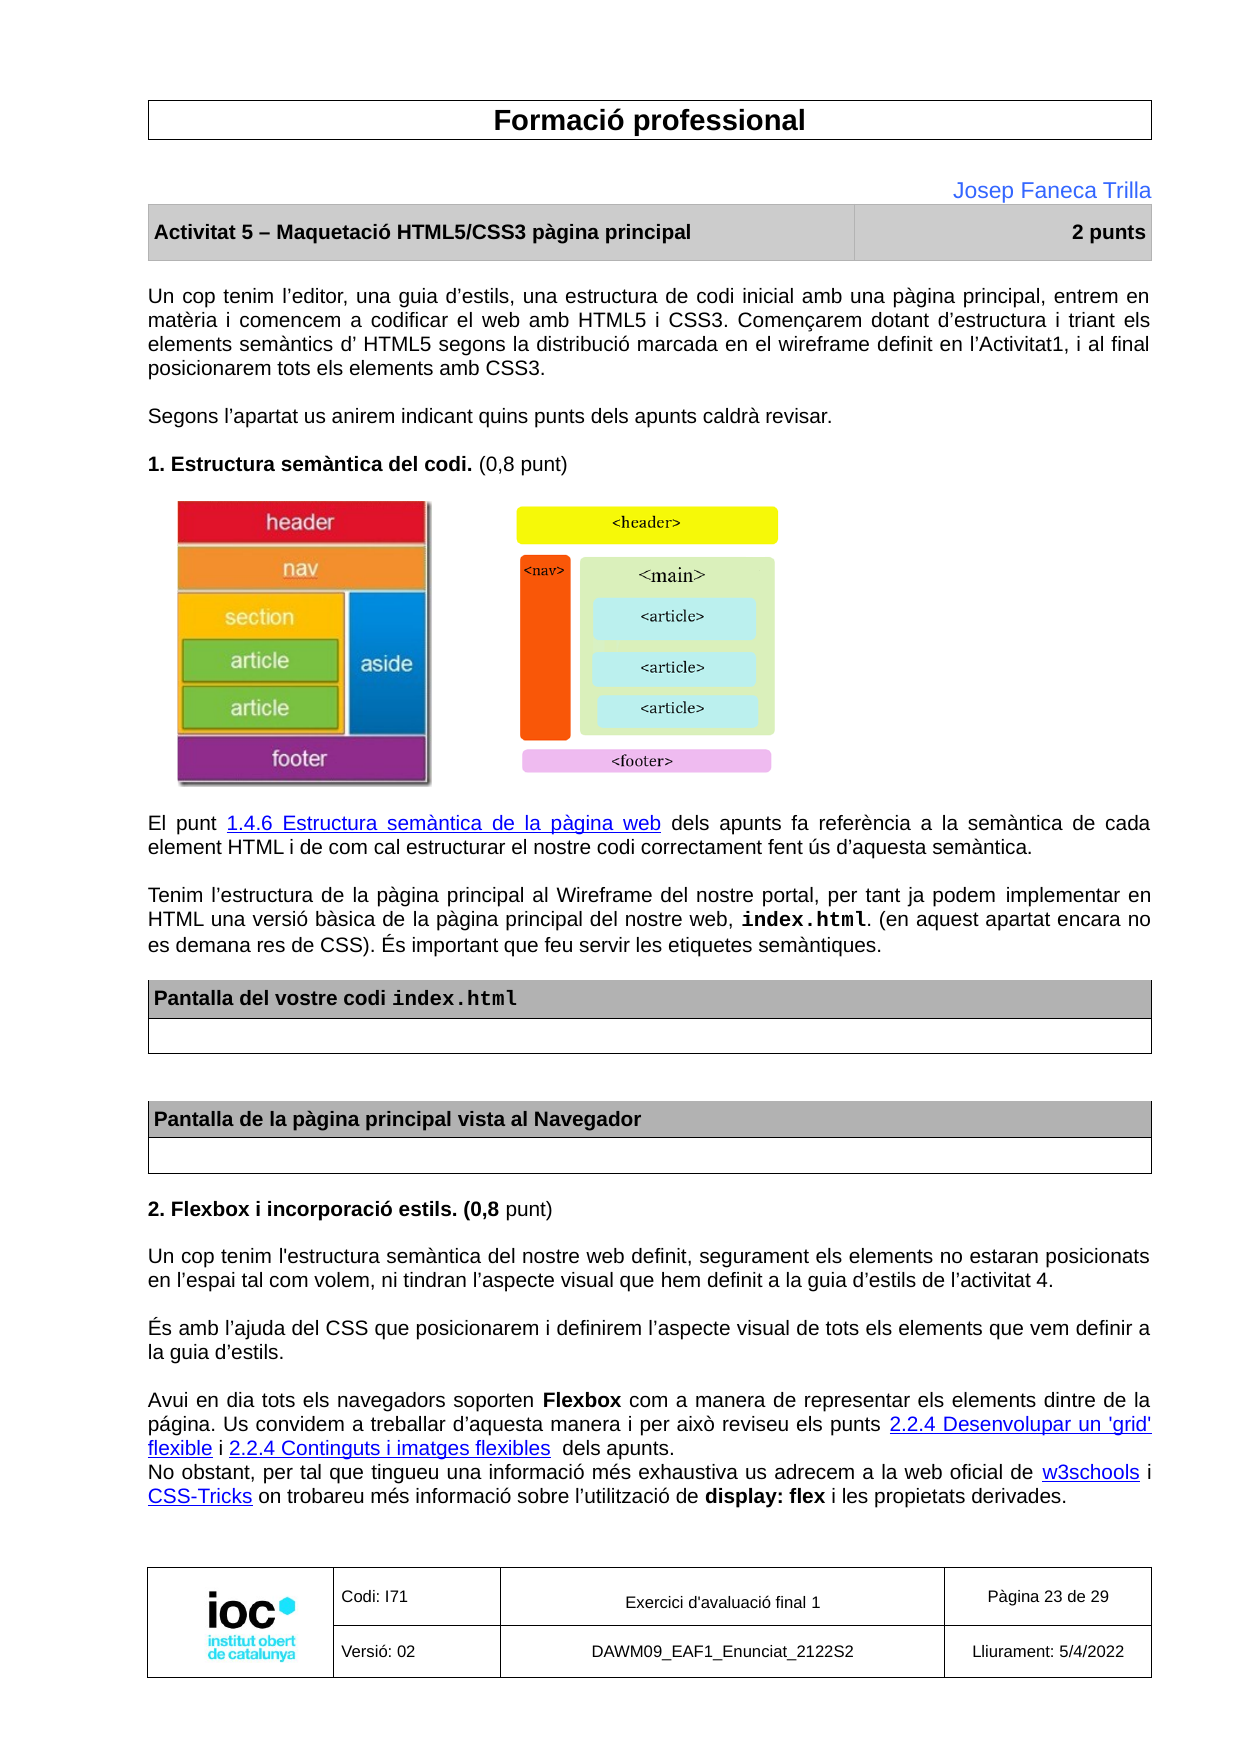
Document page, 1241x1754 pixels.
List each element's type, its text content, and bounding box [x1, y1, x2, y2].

table_header Pantalla del vostre codi index.html [149, 980, 1151, 1018]
text El punt 1.4.6 Estructura semàntica de la pàgina web dels apunts fa referència a la semàntica de cada element HTML i de com cal estructurar el nostre codi correctament fent ús d’aquesta semàntica. [148, 811, 1151, 859]
picture [508, 499, 791, 782]
text No obstant, per tal que tingueu una informació més exhaustiva us adrecem a la web oficial de w3schools i CSS-Tricks on trobareu més informació sobre l’utilització de display: flex i les propietats derivades. [148, 1460, 1151, 1508]
text Tenim l’estructura de la pàgina principal al Wireframe del nostre portal, per tant ja podem implementar en HTML una versió bàsica de la pàgina principal del nostre web, index.html. (en aquest apartat encara no es demana res de CSS). És important que feu servir les etiquetes semàntiques. [148, 883, 1151, 956]
text 2. Flexbox i incorporació estils. (0,8 punt) [148, 1196, 1151, 1220]
table_header 2 punts [855, 205, 1151, 260]
text Avui en dia tots els navegadors soporten Flexbox com a manera de representar els elements dintre de la página. Us convidem a treballar d’aquesta manera i per això reviseu els punts 2.2.4 Desenvolupar un 'grid' flexible i 2.2.4 Continguts i imatges flexibles dels apunts. [148, 1388, 1151, 1460]
table_header Pantalla de la pàgina principal vista al Navegador [149, 1101, 1151, 1137]
text Segons l’apartat us anirem indicant quins punts dels apunts caldrà revisar. [148, 404, 1151, 428]
text Un cop tenim l'estructura semàntica del nostre web definit, segurament els elements no estaran posicionats en l’espai tal com volem, ni tindran l’aspecte visual que hem definit a la guia d’estils de l’activitat 4. [148, 1244, 1151, 1292]
table_cell [149, 1138, 1151, 1172]
text És amb l’ajuda del CSS que posicionarem i definirem l’aspecte visual de tots els elements que vem definir a la guia d’estils. [148, 1316, 1151, 1364]
table_cell [149, 1019, 1151, 1053]
text Un cop tenim l’editor, una guia d’estils, una estructura de codi inicial amb una pàgina principal, entrem en matèria i comencem a codificar el web amb HTML5 i CSS3. Començarem dotant d’estructura i triant els elements semàntics d’ HTML5 segons la distribució marcada en el wireframe definit en l’Activitat1, i al final posicionarem tots els elements amb CSS3. [148, 284, 1151, 380]
text 1. Estructura semàntica del codi. (0,8 punt) [148, 452, 1151, 476]
table_header Activitat 5 – Maquetació HTML5/CSS3 pàgina principal [149, 205, 854, 260]
picture [177, 501, 432, 787]
picture [195, 1577, 309, 1673]
